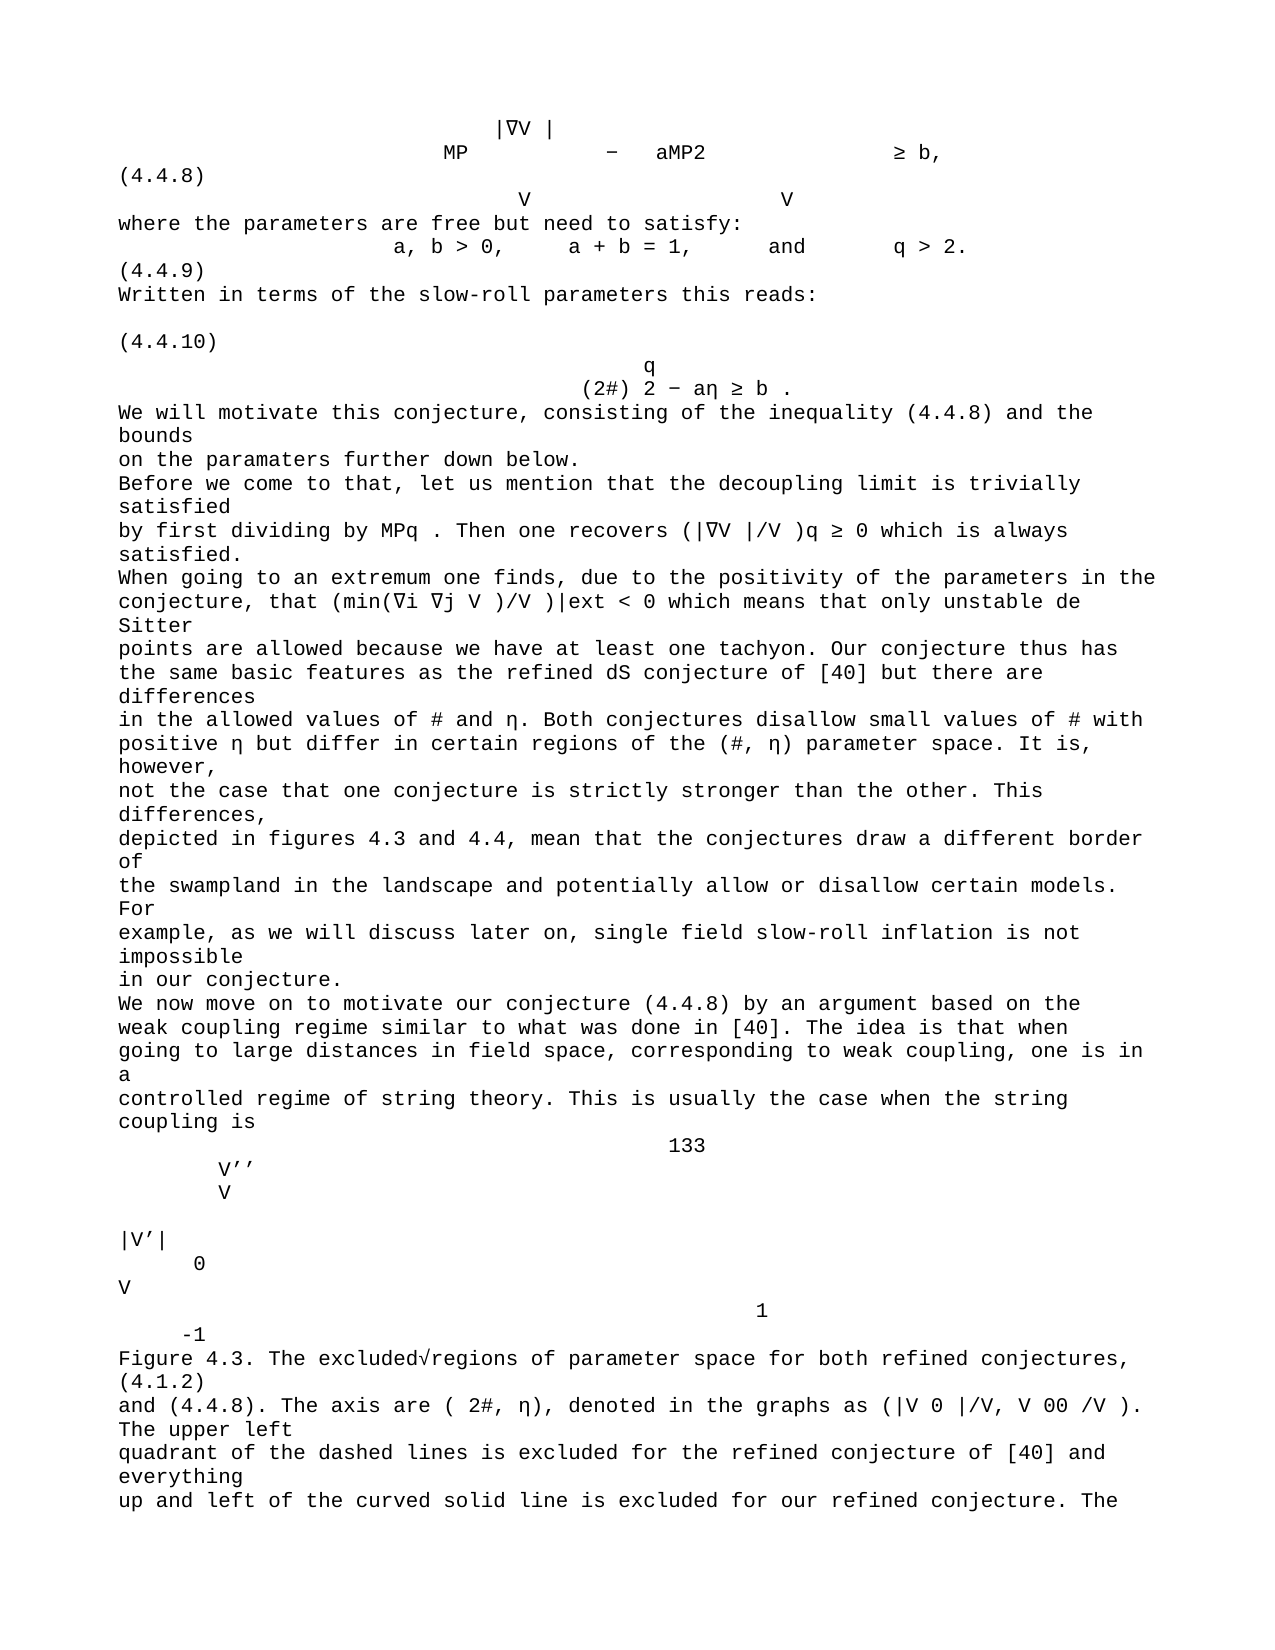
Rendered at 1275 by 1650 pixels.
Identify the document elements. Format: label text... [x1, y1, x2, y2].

text conjecture, that (min(∇i ∇j V )/V )|ext < 0 which means that only unstable de Sitter [118, 591, 1157, 638]
text points are allowed because we have at least one tachyon. Our conjecture thus has [118, 638, 1157, 662]
text q [118, 354, 1157, 378]
text up and left of the curved solid line is excluded for our refined conjecture. The [118, 1489, 1157, 1513]
text We now move on to motivate our conjecture (4.4.8) by an argument based on the [118, 993, 1157, 1017]
text We will motivate this conjecture, consisting of the inequality (4.4.8) and the bounds [118, 402, 1157, 449]
text depicted in figures 4.3 and 4.4, mean that the conjectures draw a different border of [118, 827, 1157, 875]
text by first dividing by MPq . Then one recovers (|∇V |/V )q ≥ 0 which is always satisfied. [118, 520, 1157, 567]
text weak coupling regime similar to what was done in [40]. The idea is that when [118, 1017, 1157, 1040]
text in the allowed values of # and η. Both conjectures disallow small values of # with [118, 709, 1157, 733]
text a, b > 0, a + b = 1, and q > 2. (4.4.9) [118, 236, 1157, 284]
text 133 [118, 1135, 1157, 1158]
text V [118, 1182, 1157, 1206]
text the swampland in the landscape and potentially allow or disallow certain models. For [118, 875, 1157, 922]
text (4.4.10) [118, 307, 1157, 354]
text |V’| [118, 1206, 1157, 1253]
text MP − aMP2 ≥ b, (4.4.8) [118, 142, 1157, 189]
text Written in terms of the slow-roll parameters this reads: [118, 284, 1157, 307]
text where the parameters are free but need to satisfy: [118, 213, 1157, 236]
text |∇V | [118, 118, 1157, 142]
text positive η but differ in certain regions of the (#, η) parameter space. It is, however, [118, 733, 1157, 780]
text V’’ [118, 1158, 1157, 1182]
text the same basic features as the refined dS conjecture of [40] but there are differences [118, 662, 1157, 709]
text 1 [118, 1300, 1157, 1324]
text not the case that one conjecture is strictly stronger than the other. This differences, [118, 780, 1157, 827]
text (2#) 2 − aη ≥ b . [118, 378, 1157, 402]
text and (4.4.8). The axis are ( 2#, η), denoted in the graphs as (|V 0 |/V, V 00 /V ). The upper left [118, 1395, 1157, 1442]
text in our conjecture. [118, 969, 1157, 993]
text on the paramaters further down below. [118, 449, 1157, 473]
text going to large distances in field space, corresponding to weak coupling, one is in a [118, 1040, 1157, 1088]
text When going to an extremum one finds, due to the positivity of the parameters in the [118, 567, 1157, 591]
text 0 V [118, 1253, 1157, 1300]
text Before we come to that, let us mention that the decoupling limit is trivially satisfied [118, 473, 1157, 520]
text Figure 4.3. The excluded√regions of parameter space for both refined conjectures, (4.1.2) [118, 1348, 1157, 1395]
text -1 [118, 1324, 1157, 1348]
text V V [118, 189, 1157, 213]
text quadrant of the dashed lines is excluded for the refined conjecture of [40] and everything [118, 1442, 1157, 1489]
text controlled regime of string theory. This is usually the case when the string coupling is [118, 1088, 1157, 1135]
text example, as we will discuss later on, single field slow-roll inflation is not impossible [118, 922, 1157, 969]
